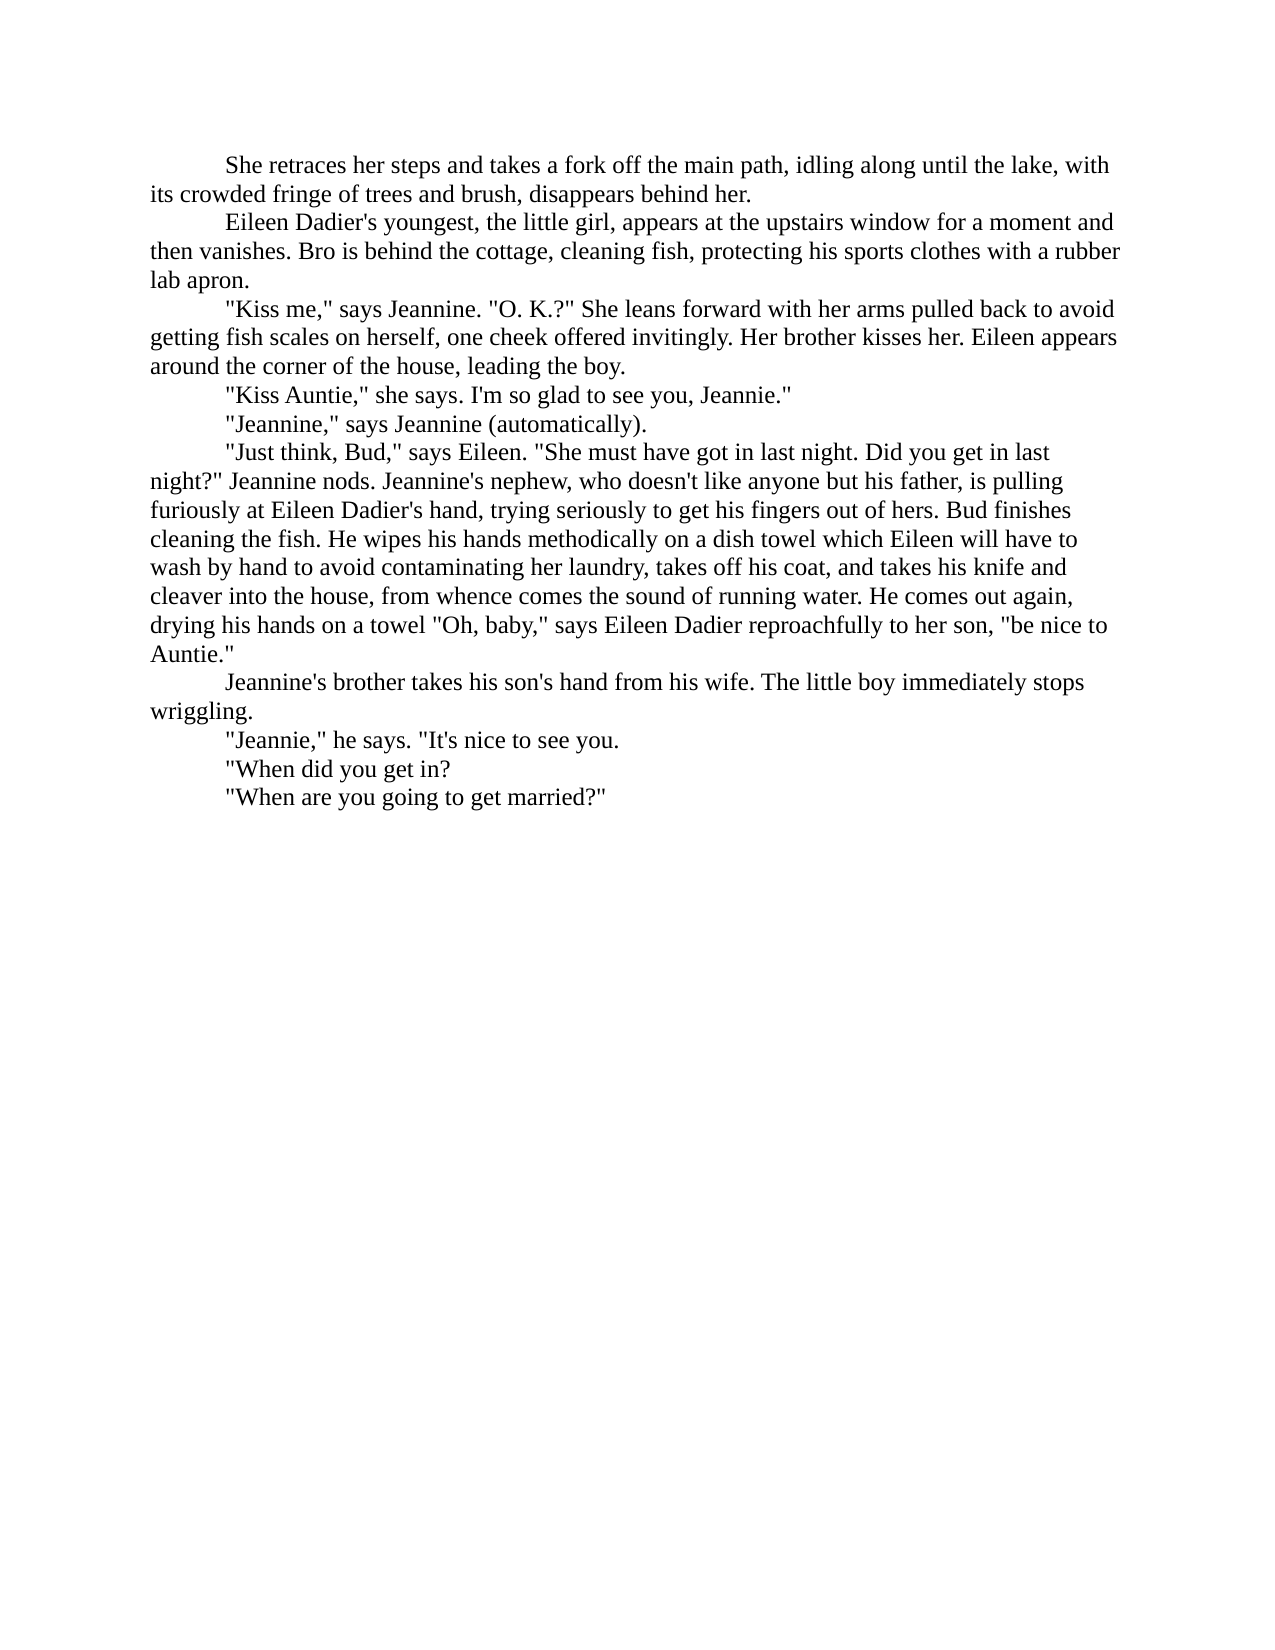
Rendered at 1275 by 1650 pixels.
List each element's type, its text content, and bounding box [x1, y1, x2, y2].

text "Just think, Bud," says Eileen. "She must have got in last night. Did you get in last night?" Jeannine nods. Jeannine's nephew, who doesn't like anyone but his father, is pulling furiously at Eileen Dadier's hand, trying seriously to get his fingers out of hers. Bud finishes cleaning the fish. He wipes his hands methodically on a dish towel which Eileen will have to wash by hand to avoid contaminating her laundry, takes off his coat, and takes his knife and cleaver into the house, from whence comes the sound of running water. He comes out again, drying his hands on a towel "Oh, baby," says Eileen Dadier reproachfully to her son, "be nice to Auntie." [150, 437, 1125, 667]
text "Kiss Auntie," she says. I'm so glad to see you, Jeannie." [150, 380, 1125, 409]
text "When are you going to get married?" [150, 782, 1125, 811]
text "Jeannine," says Jeannine (automatically). [150, 409, 1125, 437]
text "When did you get in? [150, 754, 1125, 782]
text "Jeannie," he says. "It's nice to see you. [150, 725, 1125, 754]
text Eileen Dadier's youngest, the little girl, appears at the upstairs window for a moment and then vanishes. Bro is behind the cottage, cleaning fish, protecting his sports clothes with a rubber lab apron. [150, 207, 1125, 294]
text "Kiss me," says Jeannine. "O. K.?" She leans forward with her arms pulled back to avoid getting fish scales on herself, one cheek offered invitingly. Her brother kisses her. Eileen appears around the corner of the house, leading the boy. [150, 294, 1125, 380]
text She retraces her steps and takes a fork off the main path, idling along until the lake, with its crowded fringe of trees and brush, disappears behind her. [150, 150, 1125, 207]
text Jeannine's brother takes his son's hand from his wife. The little boy immediately stops wriggling. [150, 667, 1125, 725]
